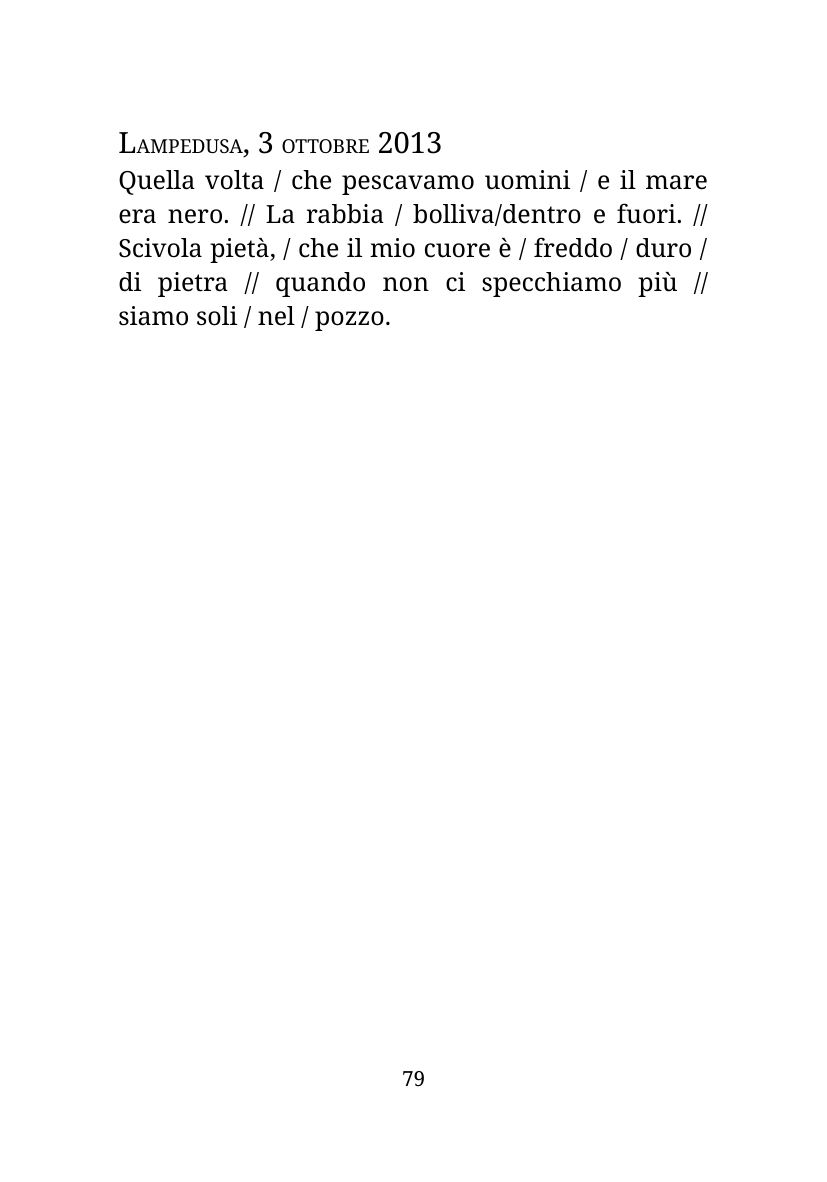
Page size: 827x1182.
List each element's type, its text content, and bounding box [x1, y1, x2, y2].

text Quella volta / che pescavamo uomini / e il mare era nero. // La rabbia / bolliva/dentro e fuori. // Scivola pietà, / che il mio cuore è / freddo / duro / di pietra // quando non ci specchiamo più // siamo soli / nel / pozzo. [118, 162, 709, 333]
text Lampedusa, 3 ottobre 2013 [118, 123, 709, 162]
